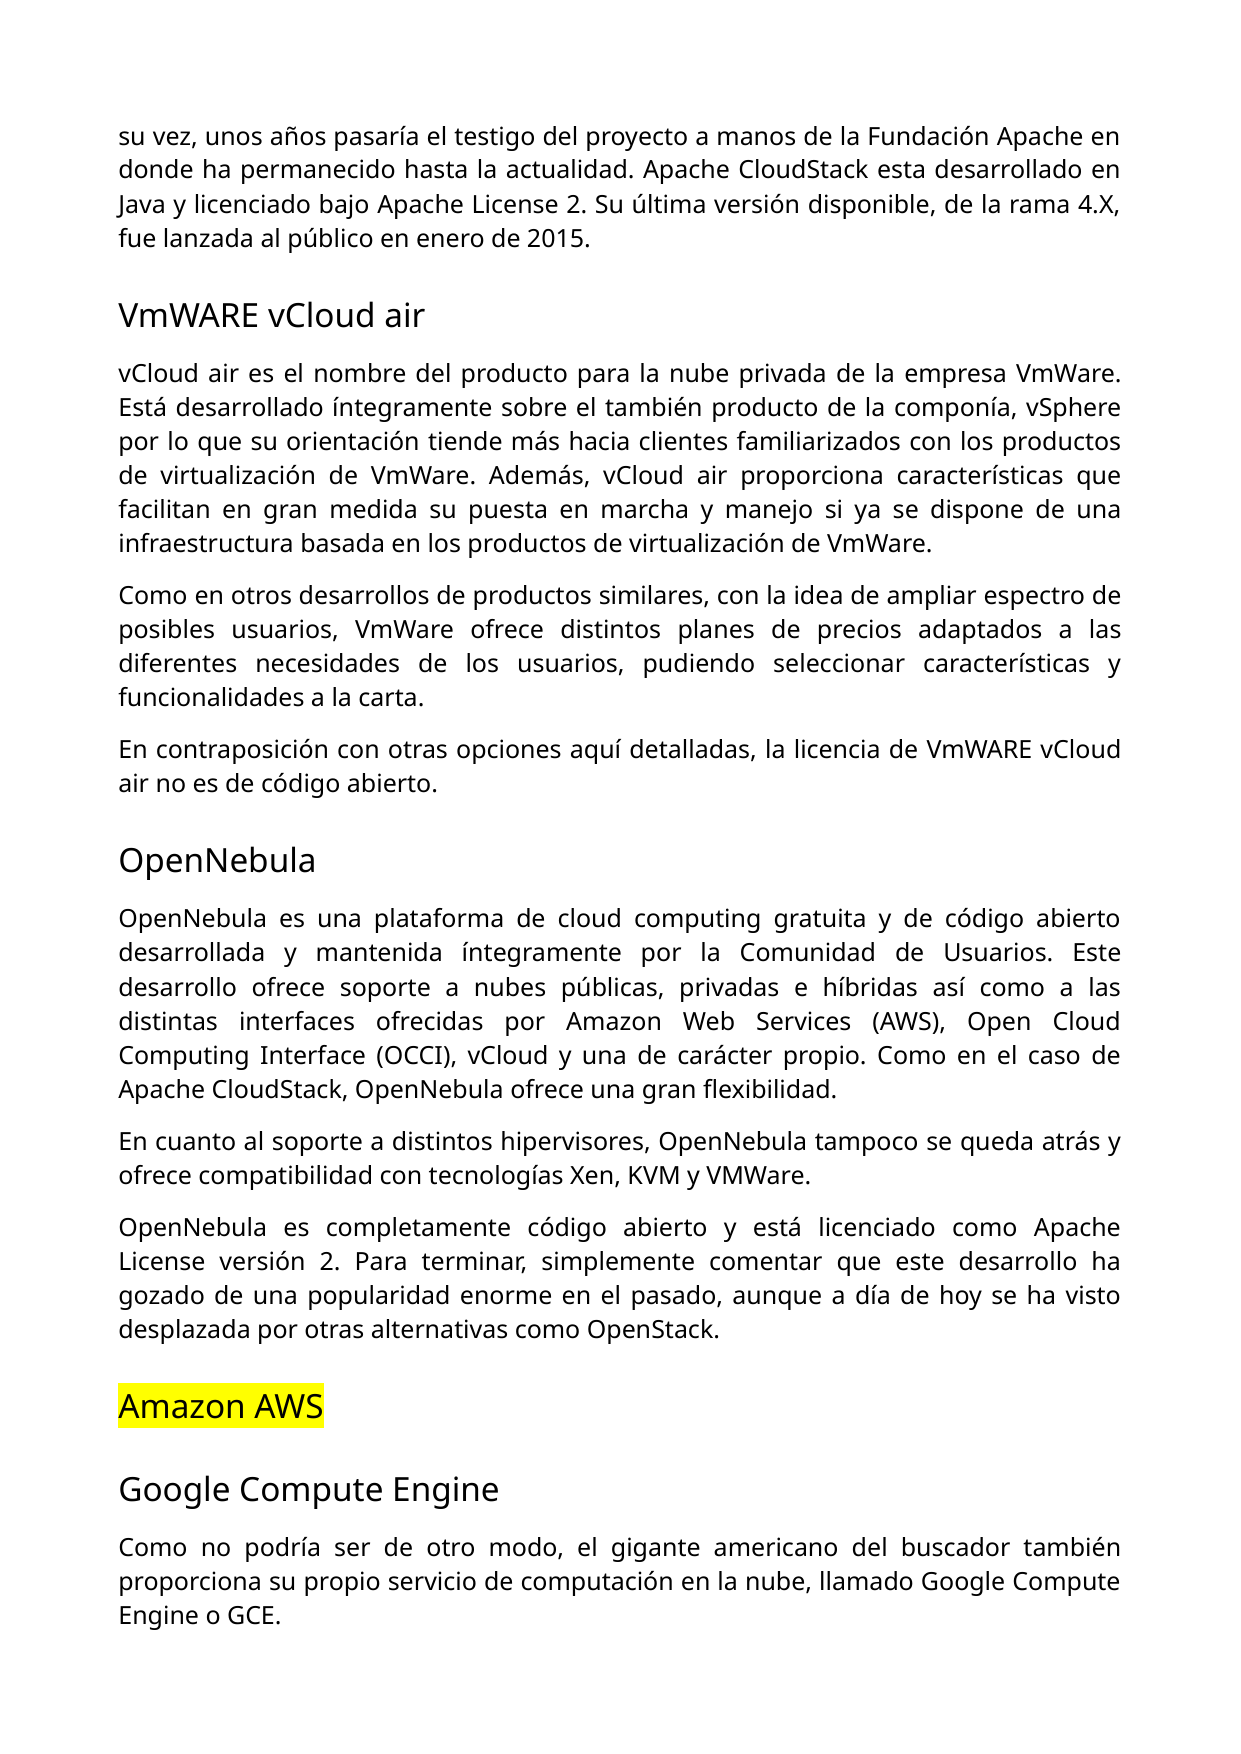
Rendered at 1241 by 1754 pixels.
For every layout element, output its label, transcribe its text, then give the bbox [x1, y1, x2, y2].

text Como en otros desarrollos de productos similares, con la idea de ampliar espectro de posibles usuarios, VmWare ofrece distintos planes de precios adaptados a las diferentes necesidades de los usuarios, pudiendo seleccionar características y funcionalidades a la carta. [118, 578, 1122, 714]
subtitle VmWARE vCloud air [118, 291, 1122, 337]
text vCloud air es el nombre del producto para la nube privada de la empresa VmWare. Está desarrollado íntegramente sobre el también producto de la componía, vSphere por lo que su orientación tiende más hacia clientes familiarizados con los productos de virtualización de VmWare. Además, vCloud air proporciona características que facilitan en gran medida su puesta en marcha y manejo si ya se dispone de una infraestructura basada en los productos de virtualización de VmWare. [118, 355, 1122, 560]
subtitle Google Compute Engine [118, 1466, 1122, 1511]
text su vez, unos años pasaría el testigo del proyecto a manos de la Fundación Apache en donde ha permanecido hasta la actualidad. Apache CloudStack esta desarrollado en Java y licenciado bajo Apache License 2. Su última versión disponible, de la rama 4.X, fue lanzada al público en enero de 2015. [118, 118, 1122, 254]
text OpenNebula es una plataforma de cloud computing gratuita y de código abierto desarrollada y mantenida íntegramente por la Comunidad de Usuarios. Este desarrollo ofrece soporte a nubes públicas, privadas e híbridas así como a las distintas interfaces ofrecidas por Amazon Web Services (AWS), Open Cloud Computing Interface (OCCI), vCloud y una de carácter propio. Como en el caso de Apache CloudStack, OpenNebula ofrece una gran flexibilidad. [118, 901, 1122, 1105]
text En contraposición con otras opciones aquí detalladas, la licencia de VmWARE vCloud air no es de código abierto. [118, 732, 1122, 800]
subtitle OpenNebula [118, 837, 1122, 882]
subtitle Amazon AWS [118, 1383, 1122, 1428]
text OpenNebula es completamente código abierto y está licenciado como Apache License versión 2. Para terminar, simplemente comentar que este desarrollo ha gozado de una popularidad enorme en el pasado, aunque a día de hoy se ha visto desplazada por otras alternativas como OpenStack. [118, 1209, 1122, 1346]
text Como no podría ser de otro modo, el gigante americano del buscador también proporciona su propio servicio de computación en la nube, llamado Google Compute Engine o GCE. [118, 1530, 1122, 1632]
text En cuanto al soporte a distintos hipervisores, OpenNebula tampoco se queda atrás y ofrece compatibilidad con tecnologías Xen, KVM y VMWare. [118, 1123, 1122, 1192]
